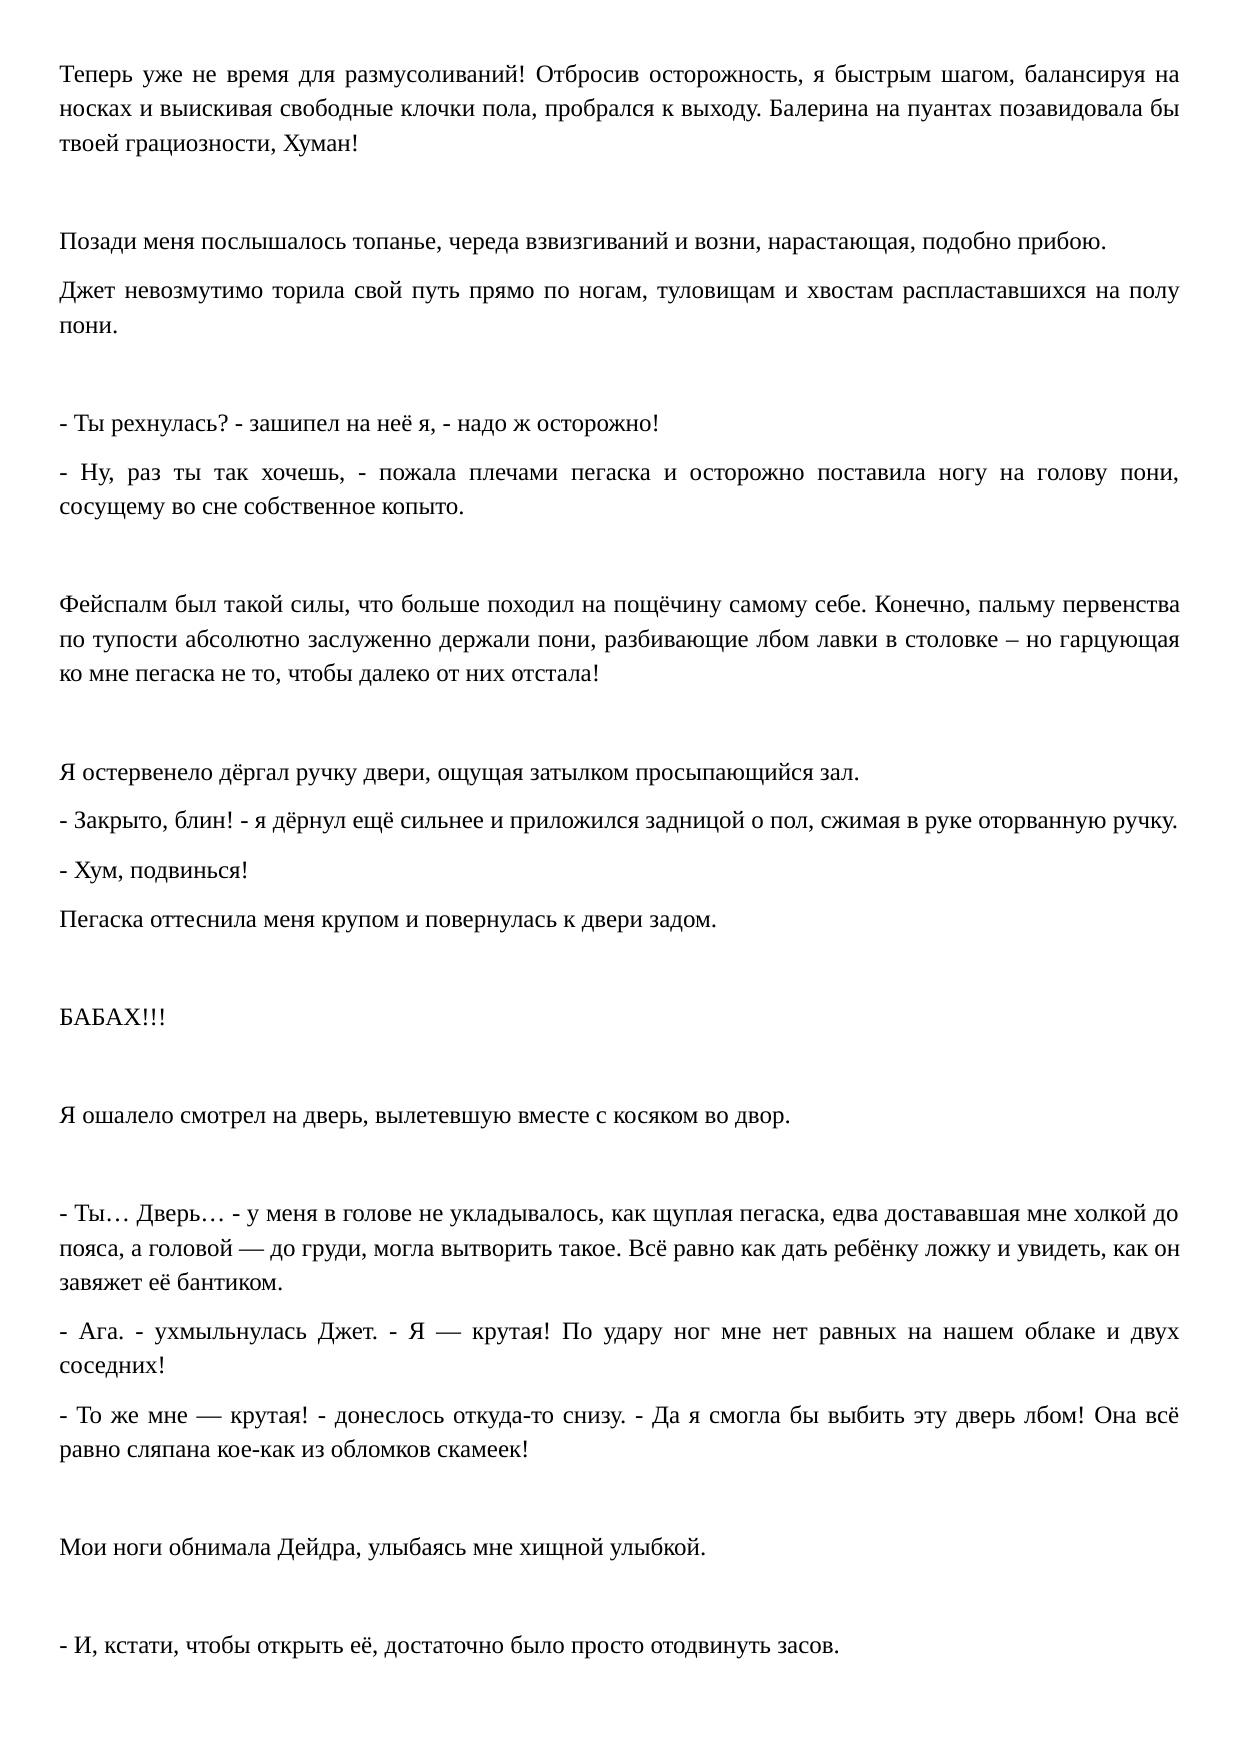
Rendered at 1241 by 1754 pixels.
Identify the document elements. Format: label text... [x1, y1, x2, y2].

text - То же мне — крутая! - донеслось откуда-то снизу. - Да я смогла бы выбить эту дверь лбом! Она всё равно сляпана кое-как из обломков скамеек! [59, 1400, 1181, 1463]
text - И, кстати, чтобы открыть её, достаточно было просто отодвинуть засов. [59, 1630, 1181, 1659]
text Я остервенело дёргал ручку двери, ощущая затылком просыпающийся зал. [59, 757, 1181, 785]
text Пегаска оттеснила меня крупом и повернулась к двери задом. [59, 904, 1181, 932]
text БАБАХ!!! [59, 1002, 1181, 1031]
text - Ты рехнулась? - зашипел на неё я, - надо ж осторожно! [59, 408, 1181, 437]
text Джет невозмутимо торила свой путь прямо по ногам, туловищам и хвостам распластавшихся на полу пони. [59, 275, 1181, 338]
text - Ну, раз ты так хочешь, - пожала плечами пегаска и осторожно поставила ногу на голову пони, сосущему во сне собственное копыто. [59, 457, 1181, 520]
text - Ты… Дверь… - у меня в голове не укладывалось, как щуплая пегаска, едва достававшая мне холкой до пояса, а головой — до груди, могла вытворить такое. Всё равно как дать ребёнку ложку и увидеть, как он завяжет её бантиком. [59, 1198, 1181, 1296]
text Мои ноги обнимала Дейдра, улыбаясь мне хищной улыбкой. [59, 1532, 1181, 1561]
text Теперь уже не время для размусоливаний! Отбросив осторожность, я быстрым шагом, балансируя на носках и выискивая свободные клочки пола, пробрался к выходу. Балерина на пуантах позавидовала бы твоей грациозности, Хуман! [59, 59, 1181, 157]
text - Ага. - ухмыльнулась Джет. - Я — крутая! По удару ног мне нет равных на нашем облаке и двух соседних! [59, 1316, 1181, 1379]
text Позади меня послышалось топанье, череда взвизгиваний и возни, нарастающая, подобно прибою. [59, 226, 1181, 255]
text Фейспалм был такой силы, что больше походил на пощёчину самому себе. Конечно, пальму первенства по тупости абсолютно заслуженно держали пони, разбивающие лбом лавки в столовке – но гарцующая ко мне пегаска не то, чтобы далеко от них отстала! [59, 589, 1181, 687]
text - Хум, подвинься! [59, 855, 1181, 883]
text - Закрыто, блин! - я дёрнул ещё сильнее и приложился задницой о пол, сжимая в руке оторванную ручку. [59, 806, 1181, 834]
text Я ошалело смотрел на дверь, вылетевшую вместе с косяком во двор. [59, 1100, 1181, 1129]
